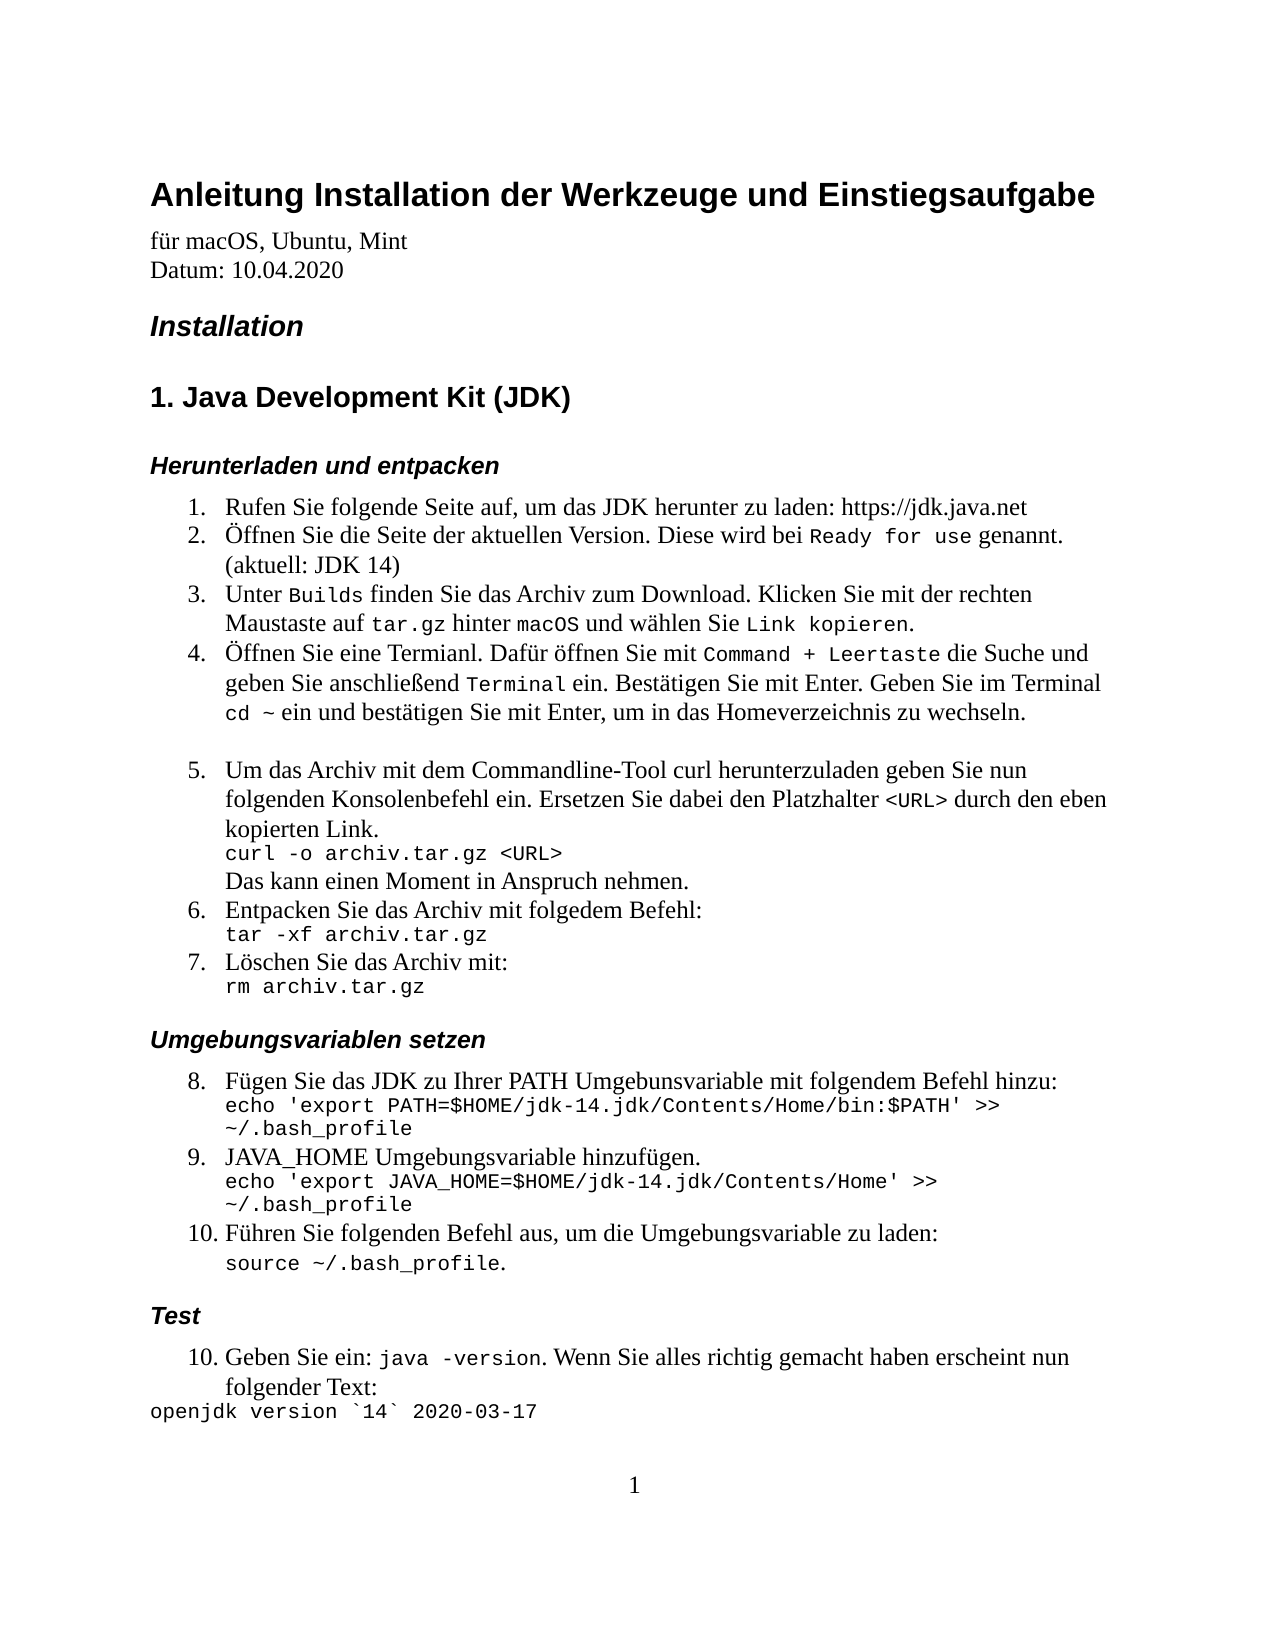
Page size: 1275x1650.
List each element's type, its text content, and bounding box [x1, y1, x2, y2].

list Geben Sie ein: java -version. Wenn Sie alles richtig gemacht haben erscheint nun folgender Text: [187, 1342, 1125, 1401]
list Entpacken Sie das Archiv mit folgedem Befehl: tar -xf archiv.tar.gz [187, 895, 1125, 947]
list Unter Builds finden Sie das Archiv zum Download. Klicken Sie mit der rechten Maustaste auf tar.gz hinter macOS und wählen Sie Link kopieren. [187, 579, 1125, 638]
list Führen Sie folgenden Befehl aus, um die Umgebungsvariable zu laden: source ~/.bash_profile. [187, 1218, 1125, 1276]
subtitle Anleitung Installation der Werkzeuge und Einstiegsaufgabe [150, 175, 1125, 214]
subtitle 1. Java Development Kit (JDK) [150, 380, 1125, 413]
list Öffnen Sie eine Termianl. Dafür öffnen Sie mit Command + Leertaste die Suche und geben Sie anschließend Terminal ein. Bestätigen Sie mit Enter. Geben Sie im Terminal cd ~ ein und bestätigen Sie mit Enter, um in das Homeverzeichnis zu wechseln. [187, 638, 1125, 756]
text für macOS, Ubuntu, Mint Datum: 10.04.2020 [150, 226, 1125, 284]
list Löschen Sie das Archiv mit: rm archiv.tar.gz [187, 947, 1125, 1000]
list Öffnen Sie die Seite der aktuellen Version. Diese wird bei Ready for use genannt. (aktuell: JDK 14) [187, 521, 1125, 579]
list Rufen Sie folgende Seite auf, um das JDK herunter zu laden: https://jdk.java.net [187, 492, 1125, 521]
subtitle Herunterladen und entpacken [150, 451, 1125, 479]
list JAVA_HOME Umgebungsvariable hinzufügen. echo 'export JAVA_HOME=$HOME/jdk-14.jdk/Contents/Home' >> ~/.bash_profile [187, 1142, 1125, 1218]
list Um das Archiv mit dem Commandline-Tool curl herunterzuladen geben Sie nun folgenden Konsolenbefehl ein. Ersetzen Sie dabei den Platzhalter <URL> durch den eben kopierten Link. curl -o archiv.tar.gz <URL> Das kann einen Moment in Anspruch nehmen. [187, 756, 1125, 895]
subtitle Test [150, 1301, 1125, 1330]
text openjdk version `14` 2020-03-17 [150, 1401, 1125, 1424]
subtitle Umgebungsvariablen setzen [150, 1025, 1125, 1053]
list Fügen Sie das JDK zu Ihrer PATH Umgebunsvariable mit folgendem Befehl hinzu: echo 'export PATH=$HOME/jdk-14.jdk/Contents/Home/bin:$PATH' >> ~/.bash_profile [187, 1066, 1125, 1142]
subtitle Installation [150, 309, 1125, 342]
